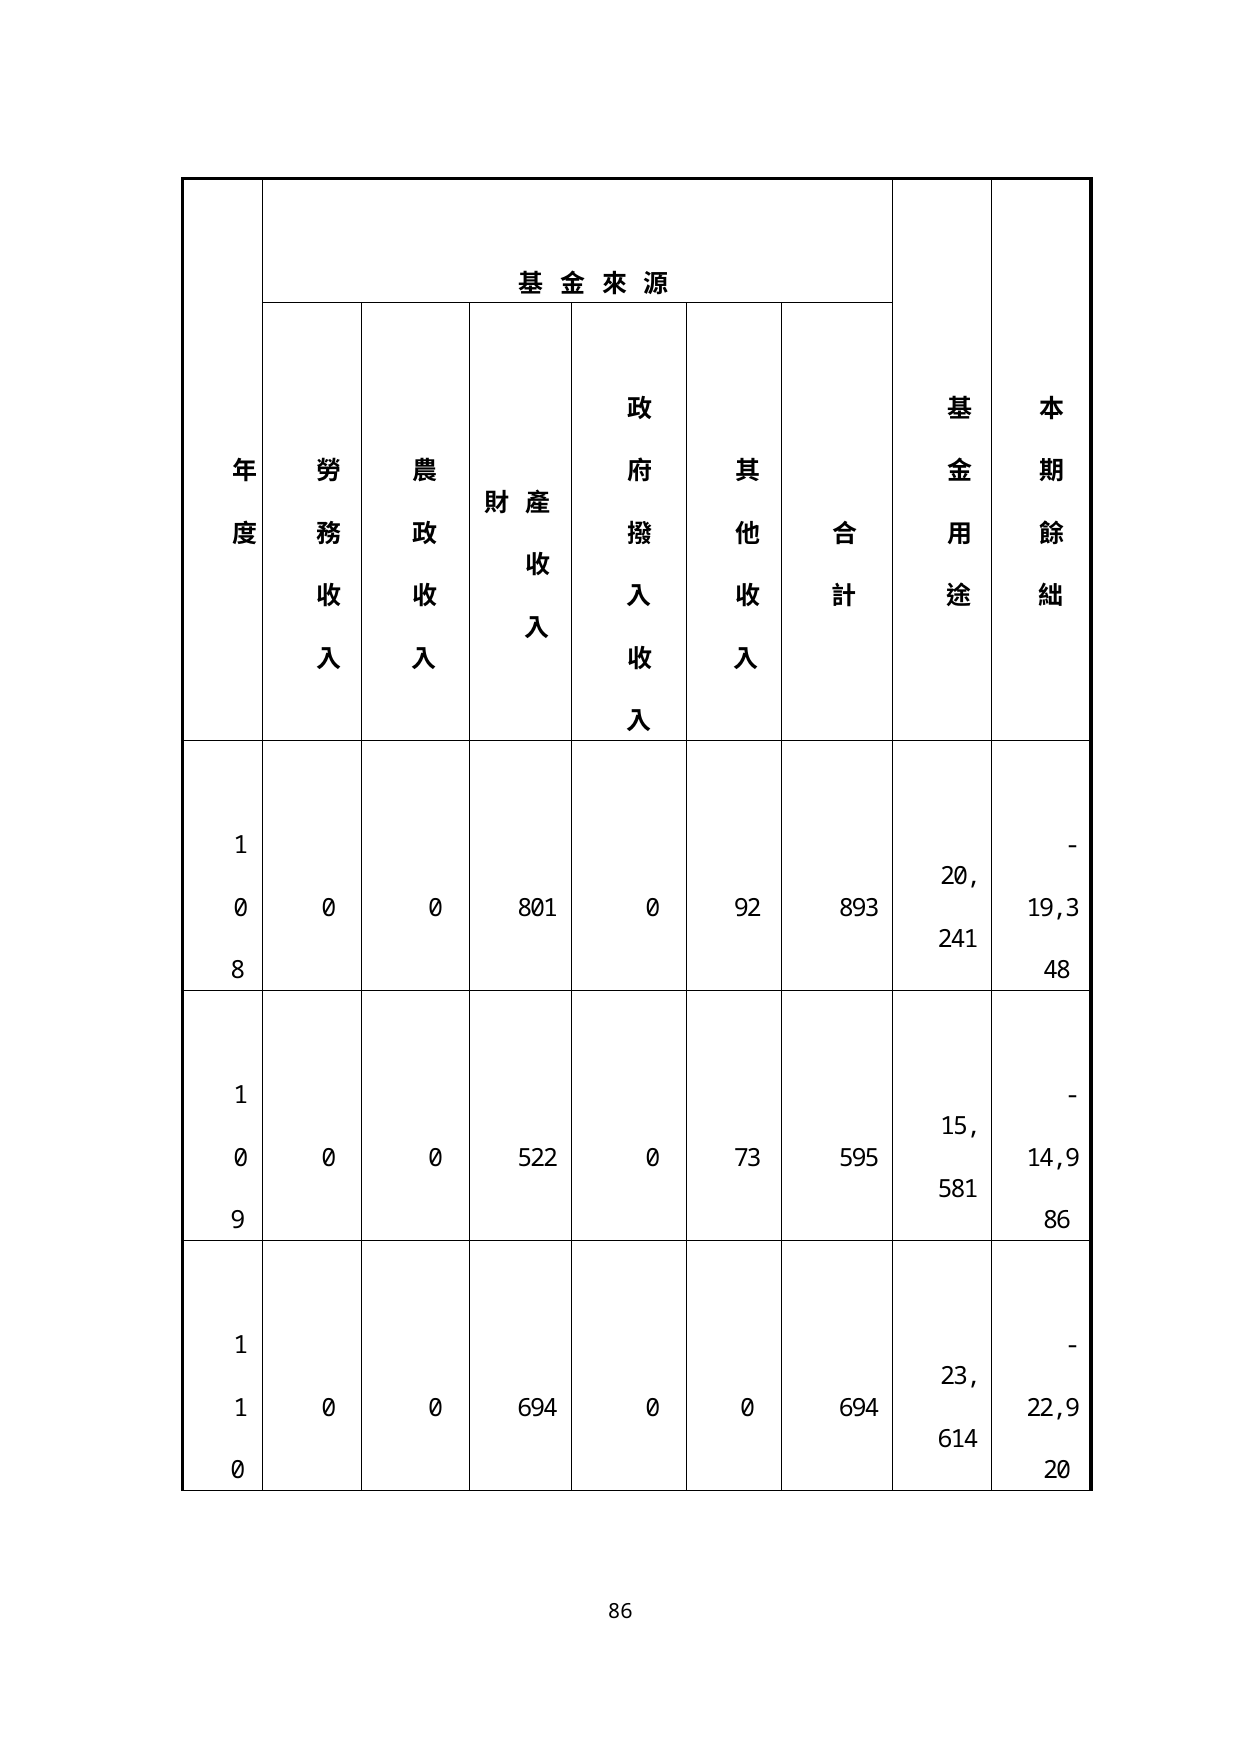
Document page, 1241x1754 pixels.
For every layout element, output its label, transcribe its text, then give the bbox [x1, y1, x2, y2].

table_cell 財產收入 [470, 303, 571, 740]
table_cell 0 [263, 741, 361, 990]
table_cell 15,581 [893, 991, 991, 1240]
table_cell 勞務收入 [263, 303, 361, 740]
table_cell 20,241 [893, 741, 991, 990]
table_cell 農政收入 [362, 303, 469, 740]
table_cell 0 [263, 1241, 361, 1490]
table_cell 0 [362, 741, 469, 990]
table_cell 其他收入 [687, 303, 781, 740]
table_header 基金用途 [893, 180, 991, 740]
table_cell 694 [782, 1241, 892, 1490]
table_cell -19,348 [992, 741, 1089, 990]
table_cell 0 [572, 991, 686, 1240]
table_cell 0 [572, 1241, 686, 1490]
table_cell 0 [362, 1241, 469, 1490]
table_cell 0 [362, 991, 469, 1240]
table_cell 73 [687, 991, 781, 1240]
table_cell 595 [782, 991, 892, 1240]
table_cell 0 [687, 1241, 781, 1490]
table_cell 108 [184, 741, 262, 990]
table_cell 政府撥入 收入 [572, 303, 686, 740]
table_cell 0 [263, 991, 361, 1240]
table_header 年度 [184, 180, 262, 740]
table_cell 109 [184, 991, 262, 1240]
table_cell 合 計 [782, 303, 892, 740]
table_cell 110 [184, 1241, 262, 1490]
table_cell 522 [470, 991, 571, 1240]
table_header 基金來源 [263, 180, 892, 302]
table_cell 694 [470, 1241, 571, 1490]
table_cell 92 [687, 741, 781, 990]
table_header 本期餘絀 [992, 180, 1089, 740]
table_cell 893 [782, 741, 892, 990]
table_cell 0 [572, 741, 686, 990]
table_cell -22,920 [992, 1241, 1089, 1490]
table_cell 23,614 [893, 1241, 991, 1490]
table_cell 801 [470, 741, 571, 990]
table_cell -14,986 [992, 991, 1089, 1240]
